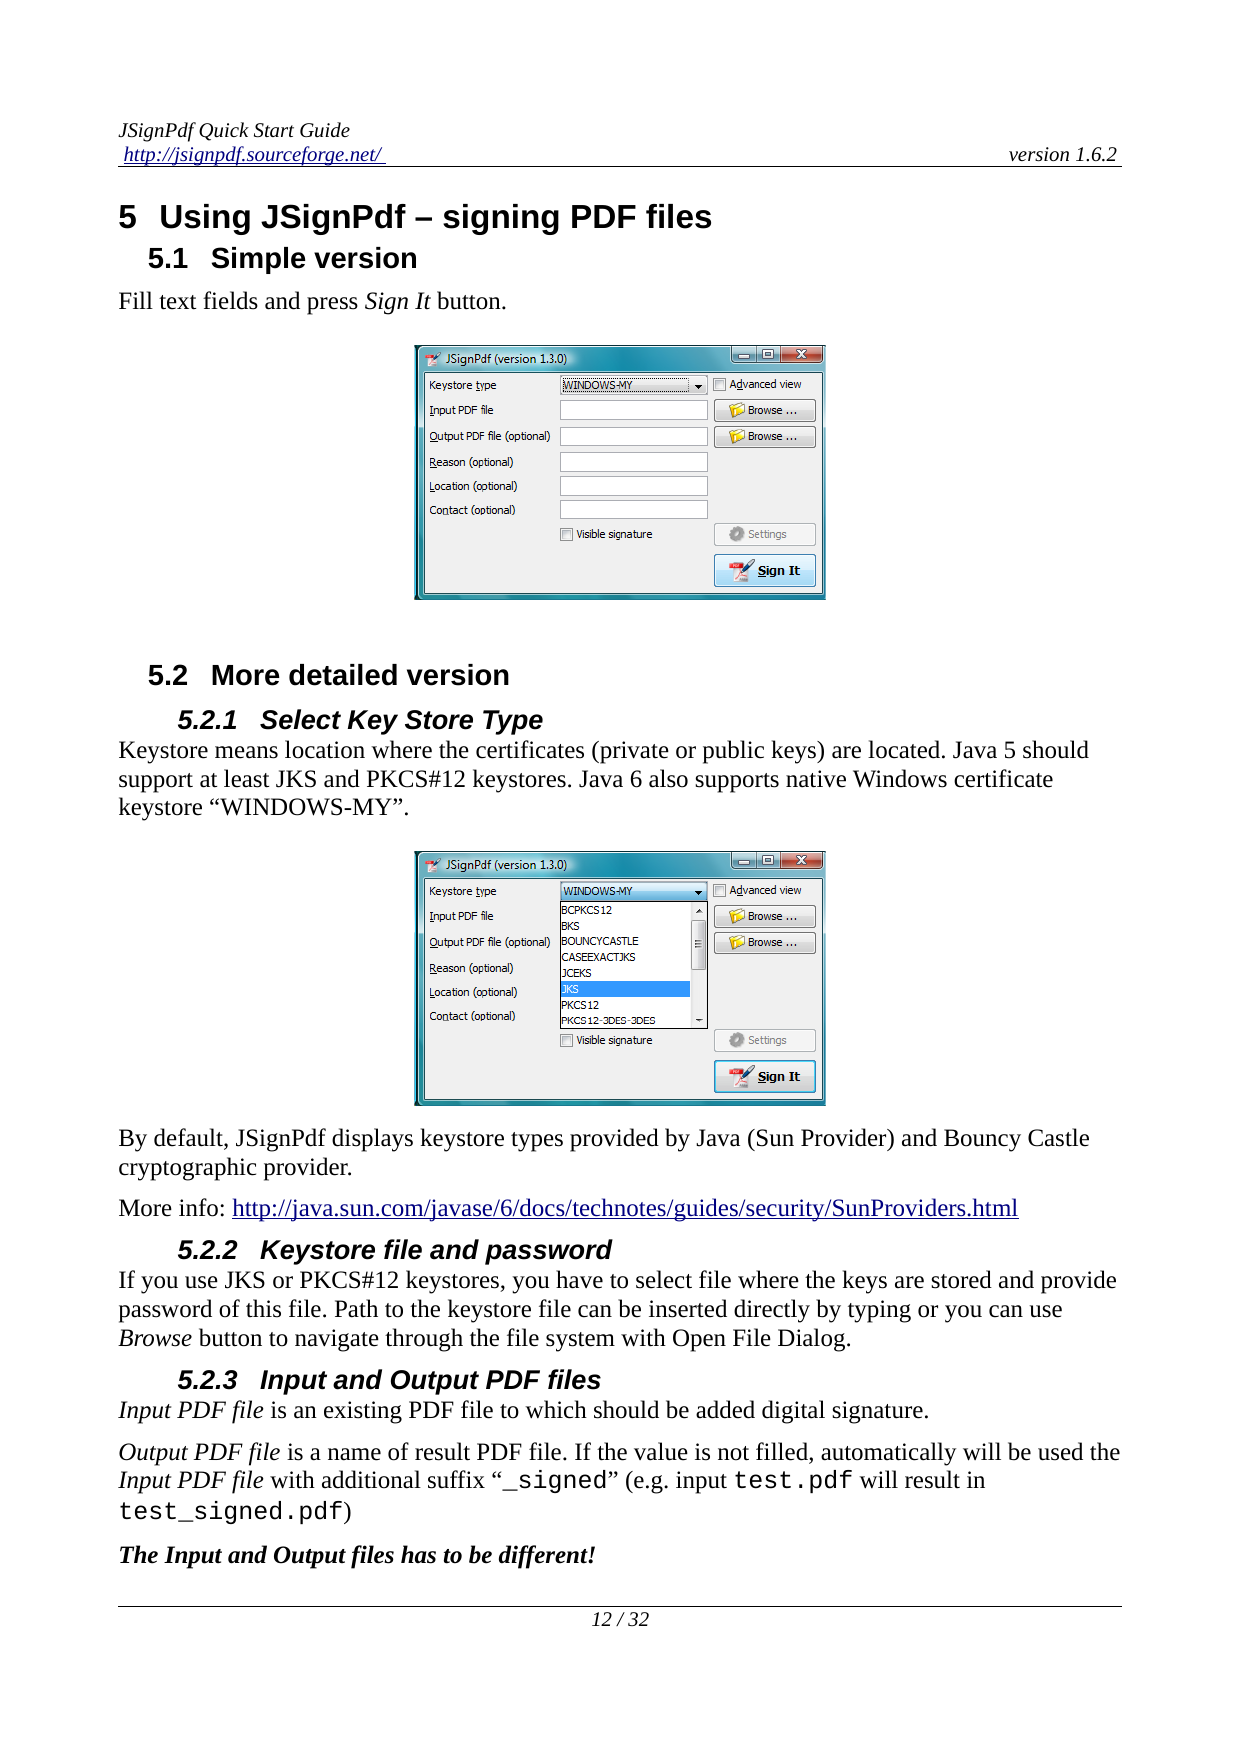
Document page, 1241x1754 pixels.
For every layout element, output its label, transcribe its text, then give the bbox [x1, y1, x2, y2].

text More info: http://java.sun.com/javase/6/docs/technotes/guides/security/SunProviders.html [118, 1193, 1122, 1222]
text Output PDF file is a name of result PDF file. If the value is not filled, automatically will be used the Input PDF file with additional suffix “_signed” (e.g. input test.pdf will result in test_signed.pdf) [118, 1437, 1122, 1527]
text By default, JSignPdf displays keystore types provided by Java (Sun Provider) and Bouncy Castle cryptographic provider. [118, 834, 1122, 1181]
text Input PDF file is an existing PDF file to which should be added digital signature. [118, 1396, 1122, 1424]
subtitle More detailed version [148, 658, 1116, 692]
subtitle Simple version [148, 241, 1116, 275]
text If you use JKS or PKCS#12 keystores, you have to select file where the keys are stored and provide password of this file. Path to the keystore file can be inserted directly by typing or you can use Browse button to navigate through the file system with Open File Dialog. [118, 1266, 1122, 1352]
text The Input and Output files has to be different! [118, 1540, 1122, 1568]
text Fill text fields and press Sign It button. [118, 286, 1122, 315]
subtitle Select Key Store Type [177, 704, 1122, 735]
picture [414, 345, 826, 600]
subtitle Using JSignPdf – signing PDF files [118, 197, 1122, 235]
picture [414, 851, 826, 1106]
subtitle Input and Output PDF files [177, 1364, 1122, 1396]
text Keystore means location where the certificates (private or public keys) are located. Java 5 should support at least JKS and PKCS#12 keystores. Java 6 also supports native Windows certificate keystore “WINDOWS-MY”. [118, 735, 1122, 821]
subtitle Keystore file and password [177, 1234, 1122, 1266]
